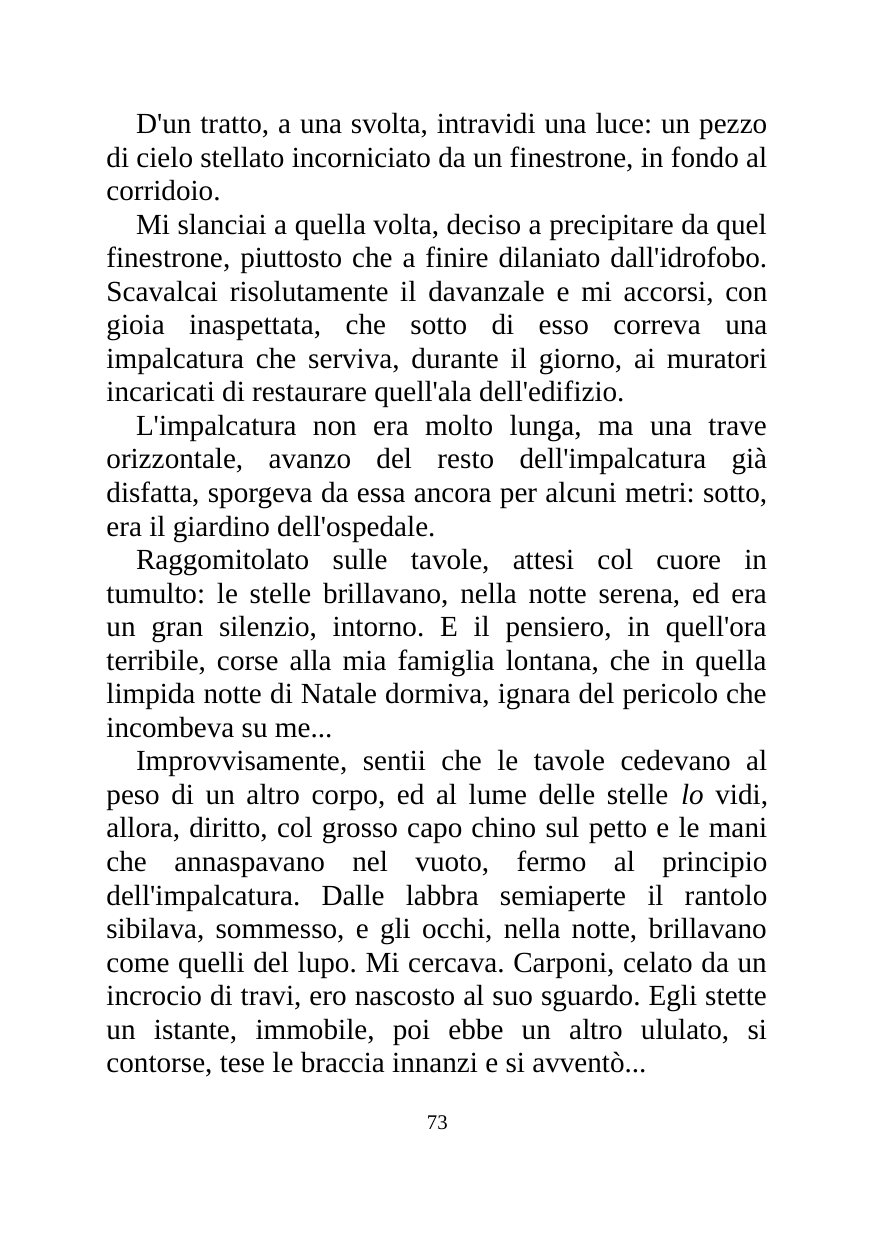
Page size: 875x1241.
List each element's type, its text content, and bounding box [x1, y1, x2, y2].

text Mi slanciai a quella volta, deciso a precipitare da quel finestrone, piuttosto che a finire dilaniato dall'idrofobo. Scavalcai risolutamente il davanzale e mi accorsi, con gioia inaspettata, che sotto di esso correva una impalcatura che serviva, durante il giorno, ai muratori incaricati di restaurare quell'ala dell'edifizio. [106, 207, 768, 408]
text Improvvisamente, sentii che le tavole cedevano al peso di un altro corpo, ed al lume delle stelle lo vidi, allora, diritto, col grosso capo chino sul petto e le mani che annaspavano nel vuoto, fermo al principio dell'impalcatura. Dalle labbra semiaperte il rantolo sibilava, sommesso, e gli occhi, nella notte, brillavano come quelli del lupo. Mi cercava. Carponi, celato da un incrocio di travi, ero nascosto al suo sguardo. Egli stette un istante, immobile, poi ebbe un altro ululato, si contorse, tese le braccia innanzi e si avventò... [106, 743, 768, 1079]
text D'un tratto, a una svolta, intravidi una luce: un pezzo di cielo stellato incorniciato da un finestrone, in fondo al corridoio. [106, 106, 768, 207]
text L'impalcatura non era molto lunga, ma una trave orizzontale, avanzo del resto dell'impalcatura già disfatta, sporgeva da essa ancora per alcuni metri: sotto, era il giardino dell'ospedale. [106, 408, 768, 542]
text Raggomitolato sulle tavole, attesi col cuore in tumulto: le stelle brillavano, nella notte serena, ed era un gran silenzio, intorno. E il pensiero, in quell'ora terribile, corse alla mia famiglia lontana, che in quella limpida notte di Natale dormiva, ignara del pericolo che incombeva su me... [106, 542, 768, 743]
